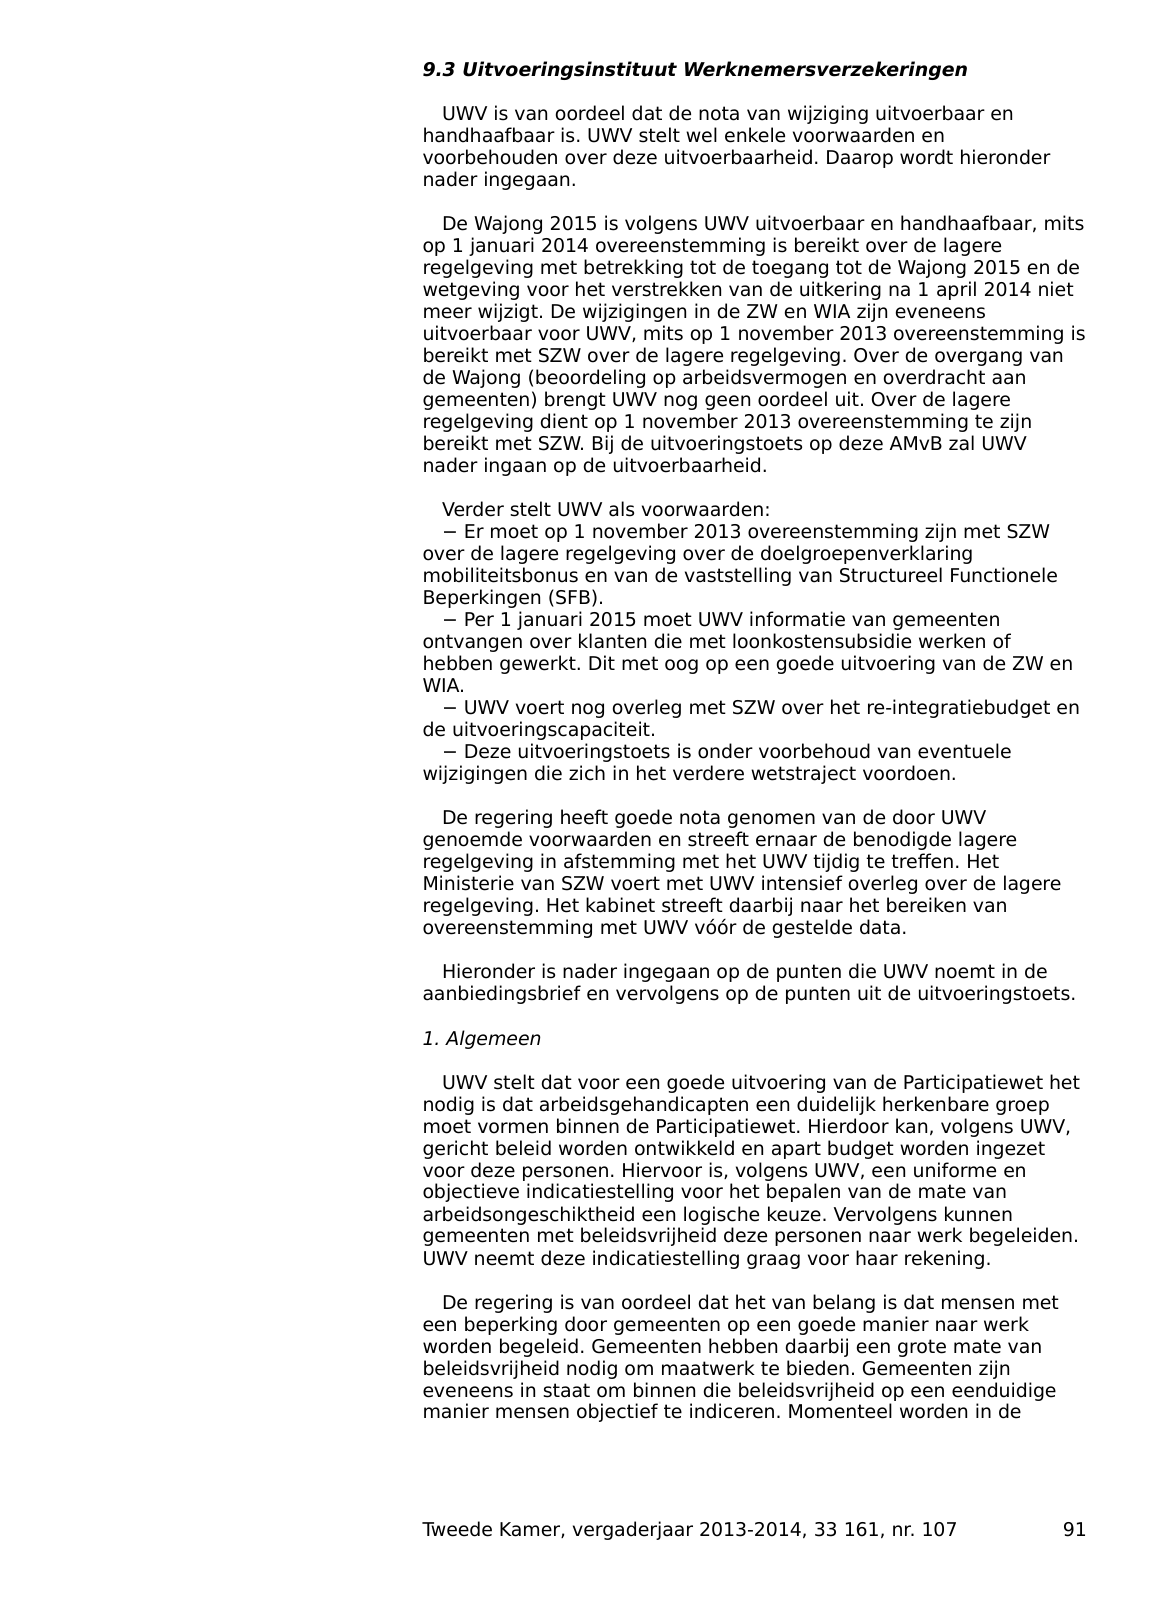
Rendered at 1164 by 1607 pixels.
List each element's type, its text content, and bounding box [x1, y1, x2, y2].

text De regering is van oordeel dat het van belang is dat mensen met een beperking door gemeenten op een goede manier naar werk worden begeleid. Gemeenten hebben daarbij een grote mate van beleidsvrijheid nodig om maatwerk te bieden. Gemeenten zijn eveneens in staat om binnen die beleidsvrijheid op een eenduidige manier mensen objectief te indiceren. Momenteel worden in de [422, 1292, 1087, 1423]
text − Deze uitvoeringstoets is onder voorbehoud van eventuele wijzigingen die zich in het verdere wetstraject voordoen. [422, 741, 1087, 785]
subtitle 9.3 Uitvoeringsinstituut Werknemersverzekeringen [422, 59, 1087, 81]
text Verder stelt UWV als voorwaarden: [422, 499, 1087, 521]
text UWV stelt dat voor een goede uitvoering van de Participatiewet het nodig is dat arbeidsgehandicapten een duidelijk herkenbare groep moet vormen binnen de Participatiewet. Hierdoor kan, volgens UWV, gericht beleid worden ontwikkeld en apart budget worden ingezet voor deze personen. Hiervoor is, volgens UWV, een uniforme en objectieve indicatiestelling voor het bepalen van de mate van arbeidsongeschiktheid een logische keuze. Vervolgens kunnen gemeenten met beleidsvrijheid deze personen naar werk begeleiden. UWV neemt deze indicatiestelling graag voor haar rekening. [422, 1072, 1087, 1269]
subtitle 1. Algemeen [422, 1027, 1087, 1049]
text Hieronder is nader ingegaan op de punten die UWV noemt in de aanbiedingsbrief en vervolgens op de punten uit de uitvoeringstoets. [422, 961, 1087, 1005]
text UWV is van oordeel dat de nota van wijziging uitvoerbaar en handhaafbaar is. UWV stelt wel enkele voorwaarden en voorbehouden over deze uitvoerbaarheid. Daarop wordt hieronder nader ingegaan. [422, 103, 1087, 191]
text De regering heeft goede nota genomen van de door UWV genoemde voorwaarden en streeft ernaar de benodigde lagere regelgeving in afstemming met het UWV tijdig te treffen. Het Ministerie van SZW voert met UWV intensief overleg over de lagere regelgeving. Het kabinet streeft daarbij naar het bereiken van overeenstemming met UWV vóór de gestelde data. [422, 807, 1087, 939]
text De Wajong 2015 is volgens UWV uitvoerbaar en handhaafbaar, mits op 1 januari 2014 overeenstemming is bereikt over de lagere regelgeving met betrekking tot de toegang tot de Wajong 2015 en de wetgeving voor het verstrekken van de uitkering na 1 april 2014 niet meer wijzigt. De wijzigingen in de ZW en WIA zijn eveneens uitvoerbaar voor UWV, mits op 1 november 2013 overeenstemming is bereikt met SZW over de lagere regelgeving. Over de overgang van de Wajong (beoordeling op arbeidsvermogen en overdracht aan gemeenten) brengt UWV nog geen oordeel uit. Over de lagere regelgeving dient op 1 november 2013 overeenstemming te zijn bereikt met SZW. Bij de uitvoeringstoets op deze AMvB zal UWV nader ingaan op de uitvoerbaarheid. [422, 213, 1087, 477]
text − Er moet op 1 november 2013 overeenstemming zijn met SZW over de lagere regelgeving over de doelgroepenverklaring mobiliteitsbonus en van de vaststelling van Structureel Functionele Beperkingen (SFB). [422, 521, 1087, 609]
text − Per 1 januari 2015 moet UWV informatie van gemeenten ontvangen over klanten die met loonkostensubsidie werken of hebben gewerkt. Dit met oog op een goede uitvoering van de ZW en WIA. [422, 609, 1087, 697]
text − UWV voert nog overleg met SZW over het re-integratiebudget en de uitvoeringscapaciteit. [422, 697, 1087, 741]
